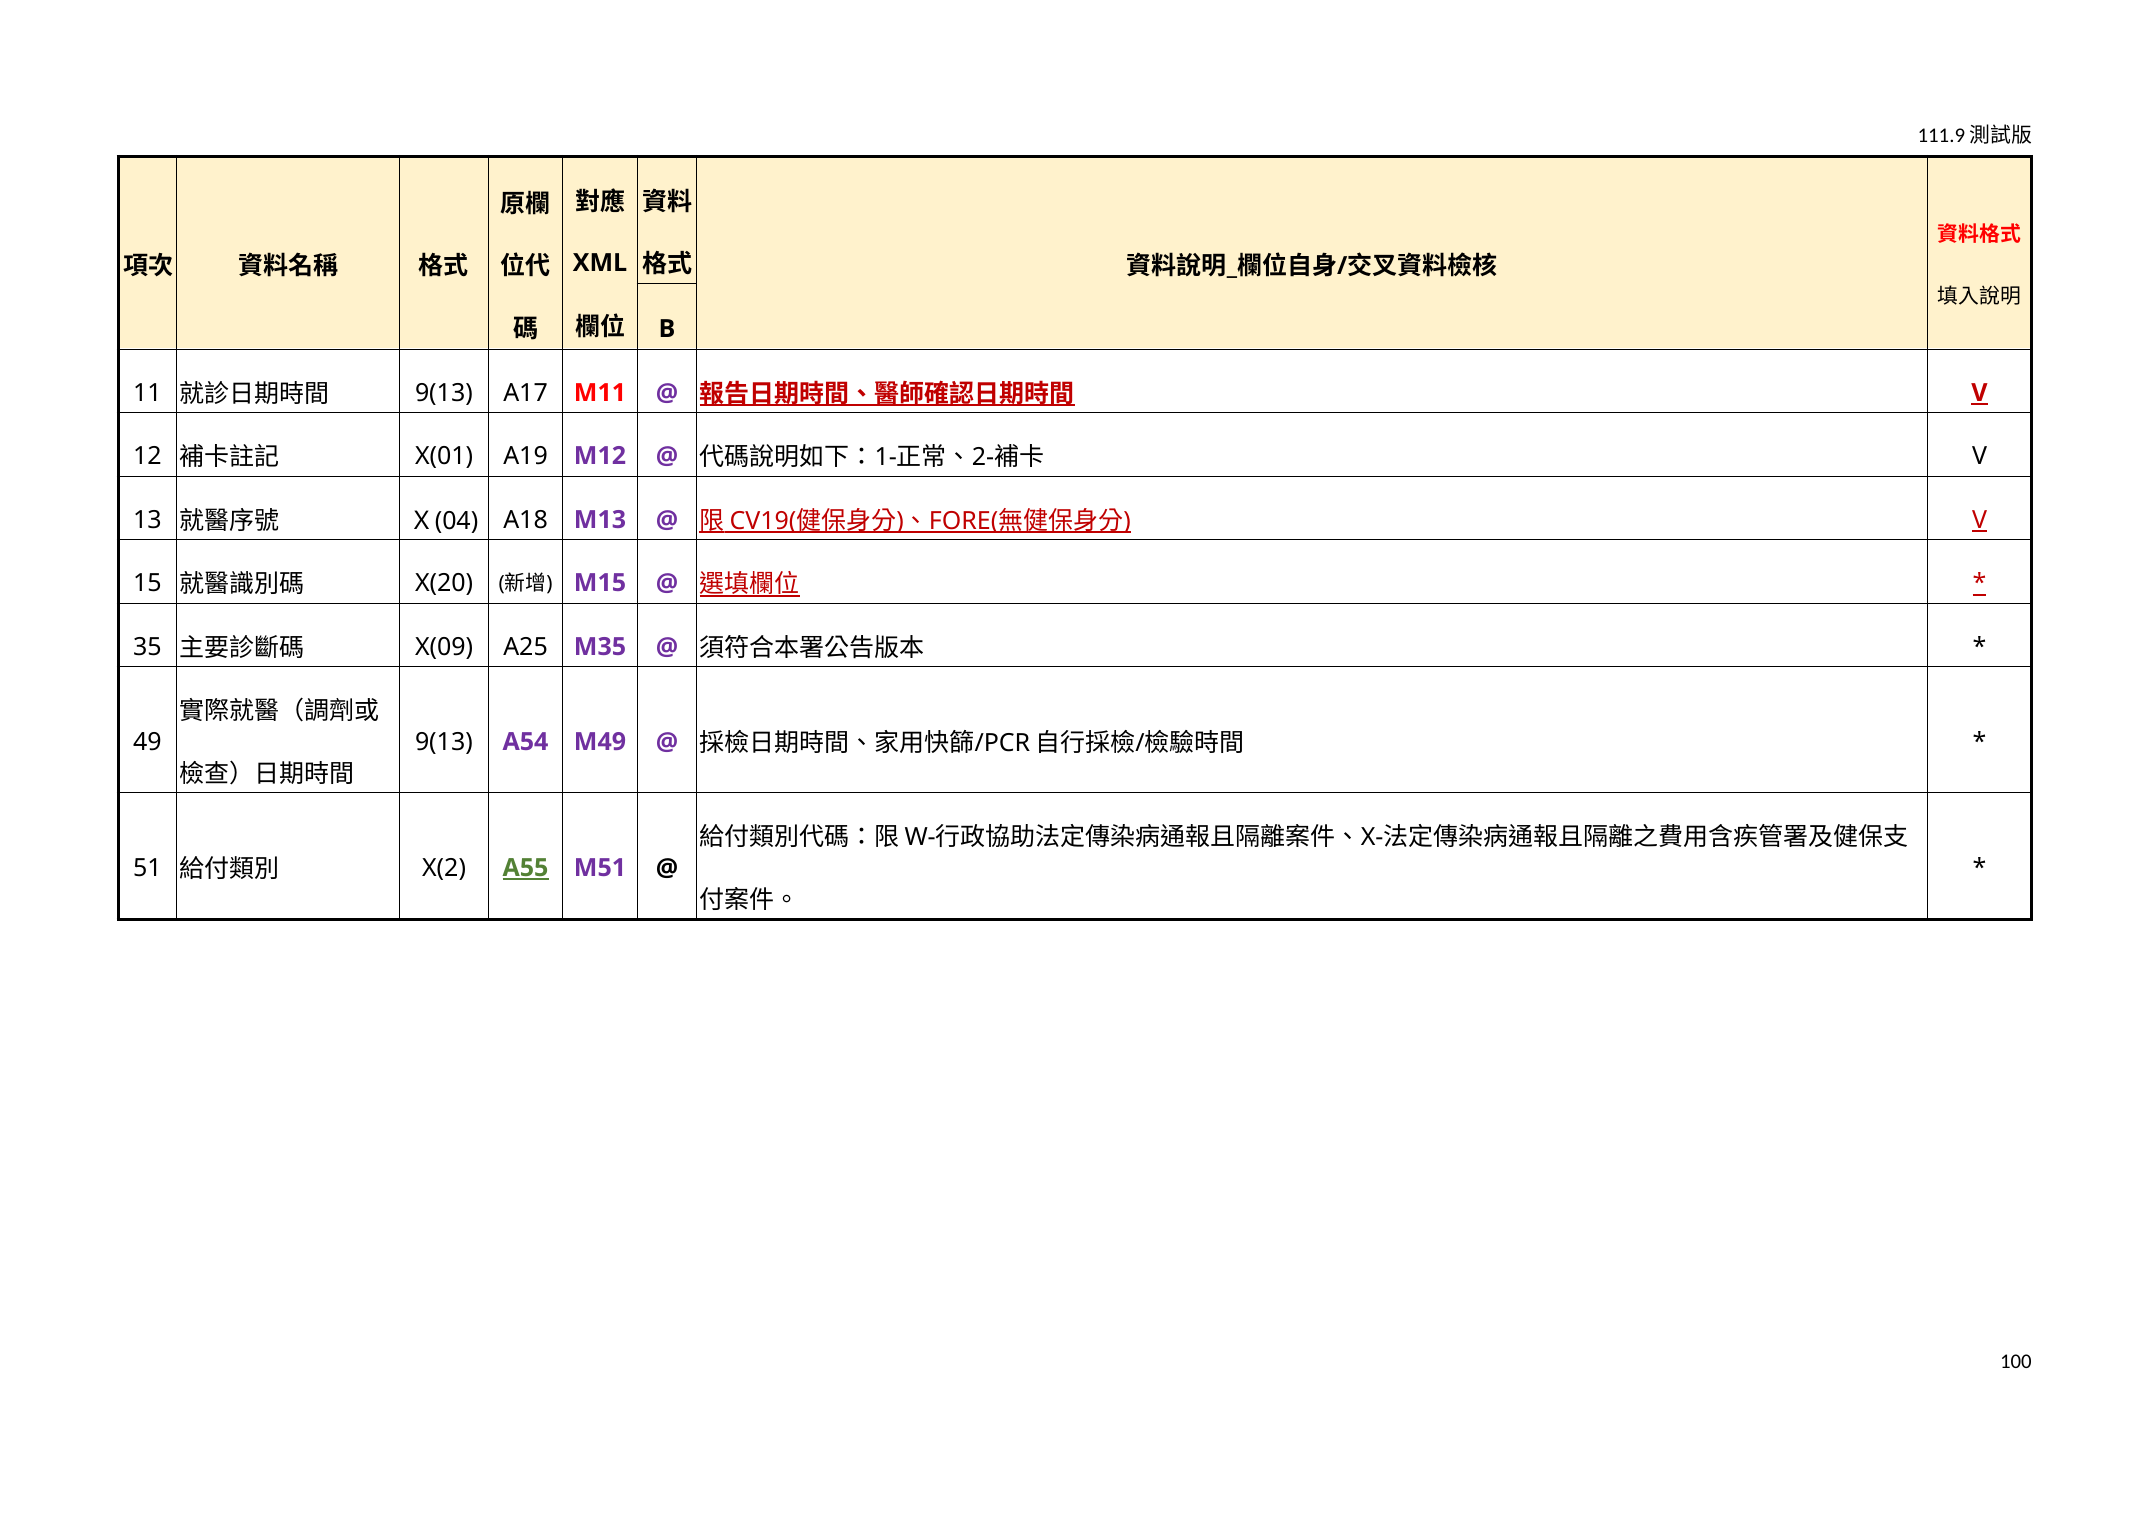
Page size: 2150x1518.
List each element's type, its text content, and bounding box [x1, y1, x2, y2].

table_cell 選填欄位 [697, 540, 1927, 603]
table_cell 51 [120, 793, 176, 918]
table_cell 15 [120, 540, 176, 603]
table_cell X(20) [400, 540, 488, 603]
table_cell 報告日期時間、醫師確認日期時間 [697, 350, 1927, 412]
table_cell Ｘ(04) [400, 477, 488, 539]
table_cell 限CV19(健保身分)、FORE(無健保身分) [697, 477, 1927, 539]
table_cell 就醫序號 [177, 477, 399, 539]
table_cell 實際就醫（調劑或檢查）日期時間 [177, 667, 399, 792]
table_cell 12 [120, 413, 176, 476]
table_cell M49 [563, 667, 637, 792]
table_cell 11 [120, 350, 176, 412]
table_cell 主要診斷碼 [177, 604, 399, 666]
table_cell A18 [489, 477, 562, 539]
table_cell 須符合本署公告版本 [697, 604, 1927, 666]
table_cell 13 [120, 477, 176, 539]
table_header 對應XML欄位ID [563, 158, 637, 348]
table_header 格式 [400, 158, 488, 348]
table_cell A17 [489, 350, 562, 412]
table_cell A19 [489, 413, 562, 476]
table_header 資料格式 [638, 158, 696, 283]
table_header 項次 [120, 158, 176, 348]
table_cell * [1928, 793, 2030, 918]
table_cell 就醫識別碼 [177, 540, 399, 603]
table_cell X(09) [400, 604, 488, 666]
table_cell 給付類別代碼：限W-行政協助法定傳染病通報且隔離案件、X-法定傳染病通報且隔離之費用含疾管署及健保支付案件。 [697, 793, 1927, 918]
table_cell @ [638, 477, 696, 539]
table_cell @ [638, 350, 696, 412]
table_cell 9(13) [400, 667, 488, 792]
table_cell A54 [489, 667, 562, 792]
table_header 資料說明_欄位自身/交叉資料檢核 [697, 158, 1927, 348]
table_cell 49 [120, 667, 176, 792]
table_cell M15 [563, 540, 637, 603]
table_cell 採檢日期時間、家用快篩/PCR自行採檢/檢驗時間 [697, 667, 1927, 792]
table_cell * [1928, 540, 2030, 603]
table_cell * [1928, 604, 2030, 666]
table_cell 9(13) [400, 350, 488, 412]
table_header 資料名稱 [177, 158, 399, 348]
table_cell B [638, 284, 696, 348]
table_cell 給付類別 [177, 793, 399, 918]
table_cell A25 [489, 604, 562, 666]
table_cell 就診日期時間 [177, 350, 399, 412]
table_cell * [1928, 667, 2030, 792]
table_header 原欄位代碼 [489, 158, 562, 348]
table_cell V [1928, 350, 2030, 412]
table_cell @ [638, 604, 696, 666]
table_cell V [1928, 477, 2030, 539]
table_cell (新增) [489, 540, 562, 603]
table_cell M51 [563, 793, 637, 918]
table_cell @ [638, 667, 696, 792]
table_cell @ [638, 540, 696, 603]
table_header 資料格式填入說明 [1928, 158, 2030, 348]
table_cell 35 [120, 604, 176, 666]
table_cell X(01) [400, 413, 488, 476]
table_cell 補卡註記 [177, 413, 399, 476]
table_cell @ [638, 413, 696, 476]
table_cell @ [638, 793, 696, 918]
table_cell M35 [563, 604, 637, 666]
table_cell M12 [563, 413, 637, 476]
table_cell A55 [489, 793, 562, 918]
table_cell 代碼說明如下：1-正常、2-補卡 [697, 413, 1927, 476]
table_cell M13 [563, 477, 637, 539]
table_cell M11 [563, 350, 637, 412]
table_cell X(2) [400, 793, 488, 918]
table_cell V [1928, 413, 2030, 476]
